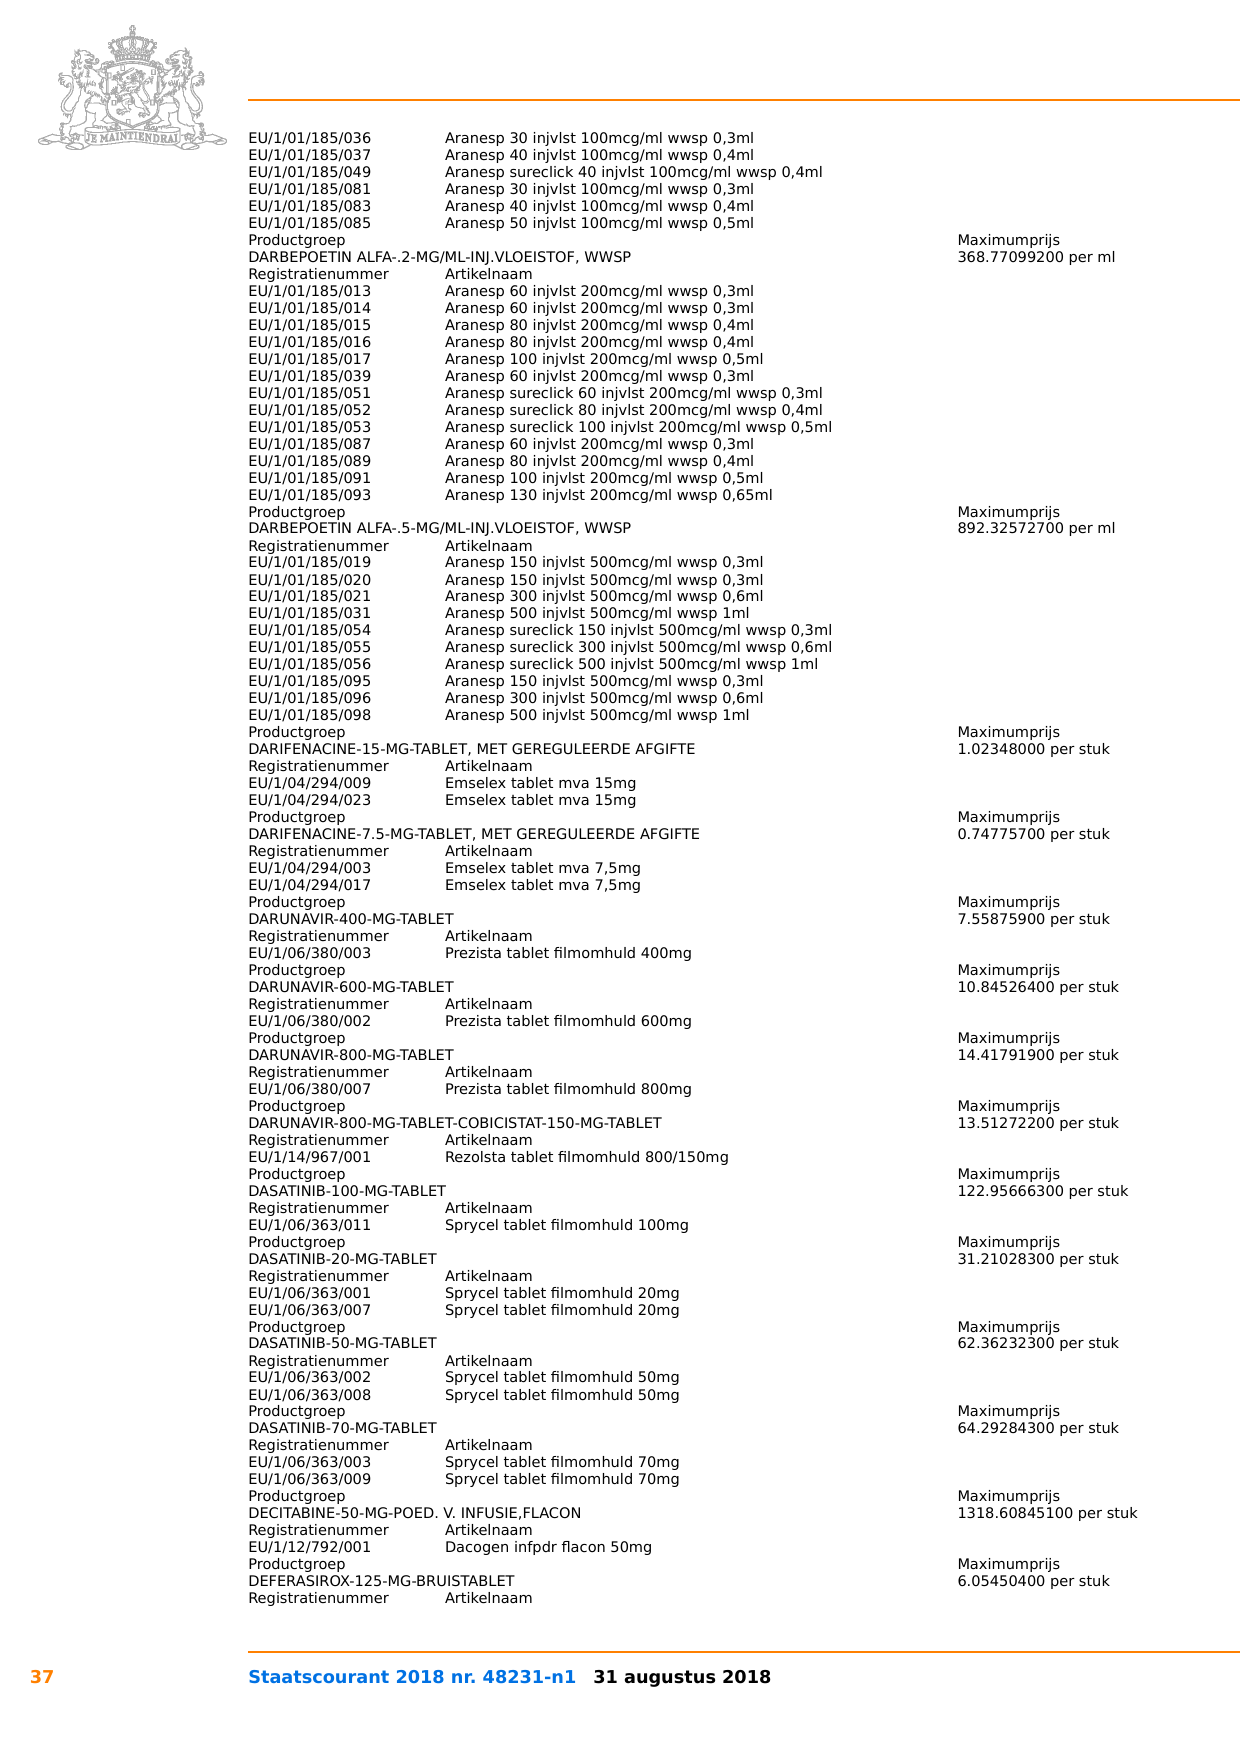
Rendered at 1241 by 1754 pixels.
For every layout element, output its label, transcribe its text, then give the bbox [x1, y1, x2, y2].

table_cell Artikelnaam [439, 1353, 951, 1369]
table_cell EU/1/01/185/052 [248, 402, 439, 418]
table_cell EU/1/01/185/036 [248, 130, 439, 147]
table_cell [951, 453, 1163, 469]
table_cell Productgroep [248, 1488, 439, 1505]
table_cell Aranesp 60 injvlst 200mcg/ml wwsp 0,3ml [439, 368, 951, 384]
table_cell Emselex tablet mva 15mg [439, 792, 951, 809]
table_cell [951, 1353, 1163, 1369]
table_cell Productgroep [248, 504, 439, 520]
table_cell EU/1/06/363/009 [248, 1471, 439, 1488]
table_cell Artikelnaam [439, 1268, 951, 1284]
table_cell 64.29284300 per stuk [951, 1420, 1163, 1437]
table_cell EU/1/01/185/019 [248, 554, 439, 571]
table_cell EU/1/01/185/016 [248, 334, 439, 351]
table_cell Aranesp 80 injvlst 200mcg/ml wwsp 0,4ml [439, 453, 951, 469]
table_cell EU/1/01/185/055 [248, 639, 439, 656]
table_cell Aranesp 60 injvlst 200mcg/ml wwsp 0,3ml [439, 283, 951, 300]
table_cell Registratienummer [248, 1353, 439, 1369]
table_cell [951, 1217, 1163, 1233]
table_cell Aranesp 80 injvlst 200mcg/ml wwsp 0,4ml [439, 334, 951, 351]
table_cell [439, 962, 951, 979]
table_cell DASATINIB-50-MG-TABLET [248, 1335, 951, 1352]
table_cell EU/1/04/294/009 [248, 775, 439, 792]
table_cell Maximumprijs [951, 1556, 1163, 1573]
table_cell Aranesp 100 injvlst 200mcg/ml wwsp 0,5ml [439, 351, 951, 368]
table_cell [951, 164, 1163, 181]
table_cell DEFERASIROX-125-MG-BRUISTABLET [248, 1573, 951, 1590]
table_cell EU/1/06/380/002 [248, 1013, 439, 1030]
table_cell Aranesp sureclick 40 injvlst 100mcg/ml wwsp 0,4ml [439, 164, 951, 181]
table_cell EU/1/01/185/095 [248, 673, 439, 690]
table_cell [951, 317, 1163, 334]
table_cell Aranesp 130 injvlst 200mcg/ml wwsp 0,65ml [439, 486, 951, 503]
table_cell Sprycel tablet filmomhuld 70mg [439, 1471, 951, 1488]
table_cell 122.95666300 per stuk [951, 1183, 1163, 1199]
table_cell [951, 1590, 1163, 1607]
table_cell EU/1/01/185/031 [248, 605, 439, 622]
table_cell EU/1/06/363/011 [248, 1217, 439, 1233]
table_cell [951, 1081, 1163, 1098]
table_cell [951, 996, 1163, 1013]
table_cell [951, 605, 1163, 622]
table_cell Aranesp 150 injvlst 500mcg/ml wwsp 0,3ml [439, 554, 951, 571]
table_cell [439, 1403, 951, 1420]
table_cell [951, 1268, 1163, 1284]
table_cell Registratienummer [248, 266, 439, 283]
table_cell Productgroep [248, 1098, 439, 1115]
table_cell EU/1/01/185/037 [248, 147, 439, 164]
table_cell [951, 690, 1163, 707]
table_cell [951, 928, 1163, 945]
table_cell Emselex tablet mva 7,5mg [439, 877, 951, 894]
table_cell [951, 436, 1163, 452]
table_cell Maximumprijs [951, 1319, 1163, 1335]
table_cell Emselex tablet mva 15mg [439, 775, 951, 792]
table_cell Maximumprijs [951, 504, 1163, 520]
table_cell DARUNAVIR-800-MG-TABLET-COBICISTAT-150-MG-TABLET [248, 1115, 951, 1132]
table_cell 892.32572700 per ml [951, 520, 1163, 537]
table_cell Registratienummer [248, 1132, 439, 1149]
table_cell Artikelnaam [439, 1132, 951, 1149]
table_cell EU/1/06/363/002 [248, 1369, 439, 1386]
table_cell [439, 1166, 951, 1183]
table_cell DARUNAVIR-600-MG-TABLET [248, 979, 951, 996]
table_cell EU/1/06/363/003 [248, 1454, 439, 1471]
table_cell EU/1/06/363/001 [248, 1285, 439, 1301]
table_cell Productgroep [248, 962, 439, 979]
table_cell DARUNAVIR-800-MG-TABLET [248, 1047, 951, 1064]
table_cell [439, 1556, 951, 1573]
table_cell EU/1/06/363/007 [248, 1301, 439, 1318]
table_cell [951, 266, 1163, 283]
table_cell Aranesp 30 injvlst 100mcg/ml wwsp 0,3ml [439, 130, 951, 147]
table_cell Registratienummer [248, 843, 439, 860]
table_cell DARIFENACINE-7.5-MG-TABLET, MET GEREGULEERDE AFGIFTE [248, 826, 951, 843]
table_cell Aranesp 150 injvlst 500mcg/ml wwsp 0,3ml [439, 571, 951, 588]
table_cell [439, 232, 951, 249]
table_cell 6.05450400 per stuk [951, 1573, 1163, 1590]
table_cell [439, 894, 951, 911]
table_cell Artikelnaam [439, 758, 951, 775]
table_cell Productgroep [248, 1556, 439, 1573]
table_cell Artikelnaam [439, 1522, 951, 1539]
table_cell [951, 656, 1163, 673]
table_cell EU/1/01/185/091 [248, 470, 439, 486]
table_cell Artikelnaam [439, 996, 951, 1013]
table_cell Maximumprijs [951, 724, 1163, 741]
table_cell Artikelnaam [439, 1200, 951, 1217]
table_cell Registratienummer [248, 758, 439, 775]
table_cell [951, 368, 1163, 384]
table_cell Artikelnaam [439, 538, 951, 554]
table_cell 1318.60845100 per stuk [951, 1505, 1163, 1522]
table_cell Maximumprijs [951, 1403, 1163, 1420]
table_cell [951, 843, 1163, 860]
table_cell [951, 419, 1163, 436]
table_cell [439, 1098, 951, 1115]
table_cell Aranesp 500 injvlst 500mcg/ml wwsp 1ml [439, 605, 951, 622]
table_cell Registratienummer [248, 1200, 439, 1217]
table_cell [951, 1301, 1163, 1318]
table_cell Aranesp sureclick 100 injvlst 200mcg/ml wwsp 0,5ml [439, 419, 951, 436]
table_cell Registratienummer [248, 996, 439, 1013]
table_cell Rezolsta tablet filmomhuld 800/150mg [439, 1149, 951, 1166]
table_cell Registratienummer [248, 1522, 439, 1539]
table_cell [951, 470, 1163, 486]
table_cell Sprycel tablet filmomhuld 100mg [439, 1217, 951, 1233]
table_cell Maximumprijs [951, 1030, 1163, 1047]
table_cell EU/1/01/185/017 [248, 351, 439, 368]
table_cell EU/1/14/967/001 [248, 1149, 439, 1166]
table_cell Registratienummer [248, 1590, 439, 1607]
table_cell Aranesp 60 injvlst 200mcg/ml wwsp 0,3ml [439, 436, 951, 452]
table_cell Aranesp sureclick 500 injvlst 500mcg/ml wwsp 1ml [439, 656, 951, 673]
table_cell EU/1/01/185/087 [248, 436, 439, 452]
table_cell [951, 147, 1163, 164]
table_cell EU/1/12/792/001 [248, 1539, 439, 1556]
table_cell Aranesp 30 injvlst 100mcg/ml wwsp 0,3ml [439, 181, 951, 198]
table_cell [951, 538, 1163, 554]
table_cell Sprycel tablet filmomhuld 20mg [439, 1285, 951, 1301]
table_cell EU/1/01/185/020 [248, 571, 439, 588]
table_cell EU/1/04/294/003 [248, 860, 439, 877]
table_cell [951, 707, 1163, 724]
table_cell 13.51272200 per stuk [951, 1115, 1163, 1132]
table_cell Aranesp 500 injvlst 500mcg/ml wwsp 1ml [439, 707, 951, 724]
table_cell [951, 1437, 1163, 1454]
table_cell Maximumprijs [951, 962, 1163, 979]
table_cell Registratienummer [248, 1437, 439, 1454]
table_cell [951, 486, 1163, 503]
table_cell [951, 877, 1163, 894]
table_cell Registratienummer [248, 928, 439, 945]
table_cell Aranesp sureclick 60 injvlst 200mcg/ml wwsp 0,3ml [439, 385, 951, 402]
table_cell EU/1/01/185/081 [248, 181, 439, 198]
table_cell [951, 758, 1163, 775]
table_cell [951, 181, 1163, 198]
table_cell [439, 1488, 951, 1505]
table_cell Productgroep [248, 1166, 439, 1183]
table_cell [951, 554, 1163, 571]
table_cell 368.77099200 per ml [951, 249, 1163, 266]
table_cell [951, 1013, 1163, 1030]
table_cell [951, 215, 1163, 232]
table_cell DASATINIB-100-MG-TABLET [248, 1183, 951, 1199]
table_cell Artikelnaam [439, 1590, 951, 1607]
table_cell [951, 1454, 1163, 1471]
table_cell [951, 402, 1163, 418]
table_cell Maximumprijs [951, 1098, 1163, 1115]
table_cell Maximumprijs [951, 1234, 1163, 1251]
table_cell DARBEPOETIN ALFA-.2-MG/ML-INJ.VLOEISTOF, WWSP [248, 249, 951, 266]
table_cell [951, 1369, 1163, 1386]
table_cell [951, 622, 1163, 639]
table_cell EU/1/01/185/083 [248, 198, 439, 215]
table_cell [951, 571, 1163, 588]
table_cell Emselex tablet mva 7,5mg [439, 860, 951, 877]
table_cell [951, 1522, 1163, 1539]
table_cell EU/1/06/380/007 [248, 1081, 439, 1098]
table_cell [439, 1030, 951, 1047]
picture [38, 25, 227, 150]
table_cell 31.21028300 per stuk [951, 1251, 1163, 1267]
table_cell Artikelnaam [439, 843, 951, 860]
table_cell EU/1/01/185/053 [248, 419, 439, 436]
table_cell Maximumprijs [951, 809, 1163, 826]
table_cell Sprycel tablet filmomhuld 20mg [439, 1301, 951, 1318]
table_cell Productgroep [248, 894, 439, 911]
table_cell EU/1/01/185/014 [248, 300, 439, 317]
table_cell Sprycel tablet filmomhuld 50mg [439, 1386, 951, 1403]
table_cell Registratienummer [248, 538, 439, 554]
table_cell [951, 775, 1163, 792]
table_cell Maximumprijs [951, 894, 1163, 911]
table_cell [951, 283, 1163, 300]
table_cell Productgroep [248, 232, 439, 249]
table_cell [439, 809, 951, 826]
table_cell Artikelnaam [439, 1064, 951, 1081]
table_cell EU/1/06/363/008 [248, 1386, 439, 1403]
table_cell Registratienummer [248, 1064, 439, 1081]
table_cell Aranesp 40 injvlst 100mcg/ml wwsp 0,4ml [439, 198, 951, 215]
table_cell DECITABINE-50-MG-POED. V. INFUSIE,FLACON [248, 1505, 951, 1522]
table_cell Aranesp 80 injvlst 200mcg/ml wwsp 0,4ml [439, 317, 951, 334]
table_cell [439, 1319, 951, 1335]
table_cell [951, 351, 1163, 368]
table_cell DARBEPOETIN ALFA-.5-MG/ML-INJ.VLOEISTOF, WWSP [248, 520, 951, 537]
table_cell EU/1/01/185/054 [248, 622, 439, 639]
table_cell Artikelnaam [439, 1437, 951, 1454]
table_cell EU/1/01/185/089 [248, 453, 439, 469]
table_cell [951, 385, 1163, 402]
table_cell Productgroep [248, 809, 439, 826]
table_cell [951, 1471, 1163, 1488]
table_cell EU/1/01/185/021 [248, 588, 439, 605]
table_cell Aranesp sureclick 150 injvlst 500mcg/ml wwsp 0,3ml [439, 622, 951, 639]
table_cell Productgroep [248, 1319, 439, 1335]
table_cell DARIFENACINE-15-MG-TABLET, MET GEREGULEERDE AFGIFTE [248, 741, 951, 758]
table_cell EU/1/06/380/003 [248, 945, 439, 962]
table_cell EU/1/04/294/017 [248, 877, 439, 894]
table_cell Artikelnaam [439, 928, 951, 945]
table_cell [951, 1132, 1163, 1149]
table_cell Registratienummer [248, 1268, 439, 1284]
table_cell DASATINIB-70-MG-TABLET [248, 1420, 951, 1437]
table_cell EU/1/01/185/051 [248, 385, 439, 402]
table_cell Aranesp 150 injvlst 500mcg/ml wwsp 0,3ml [439, 673, 951, 690]
table_cell [951, 1386, 1163, 1403]
table_cell Productgroep [248, 1403, 439, 1420]
table_cell 0.74775700 per stuk [951, 826, 1163, 843]
table_cell EU/1/01/185/049 [248, 164, 439, 181]
table_cell Aranesp 60 injvlst 200mcg/ml wwsp 0,3ml [439, 300, 951, 317]
table_cell EU/1/01/185/039 [248, 368, 439, 384]
table_cell [951, 130, 1163, 147]
table_cell [951, 673, 1163, 690]
table_cell 14.41791900 per stuk [951, 1047, 1163, 1064]
table_cell [951, 334, 1163, 351]
table_cell Maximumprijs [951, 232, 1163, 249]
table_cell Aranesp 40 injvlst 100mcg/ml wwsp 0,4ml [439, 147, 951, 164]
table_cell EU/1/01/185/093 [248, 486, 439, 503]
table_cell [439, 724, 951, 741]
table_cell [951, 860, 1163, 877]
table_cell Aranesp 50 injvlst 100mcg/ml wwsp 0,5ml [439, 215, 951, 232]
table_cell Aranesp sureclick 80 injvlst 200mcg/ml wwsp 0,4ml [439, 402, 951, 418]
table_cell Prezista tablet filmomhuld 400mg [439, 945, 951, 962]
table_cell Aranesp 100 injvlst 200mcg/ml wwsp 0,5ml [439, 470, 951, 486]
table_cell [439, 1234, 951, 1251]
table_cell [951, 792, 1163, 809]
table_cell Sprycel tablet filmomhuld 70mg [439, 1454, 951, 1471]
table_cell EU/1/01/185/056 [248, 656, 439, 673]
table_cell Aranesp sureclick 300 injvlst 500mcg/ml wwsp 0,6ml [439, 639, 951, 656]
table_cell EU/1/01/185/096 [248, 690, 439, 707]
table_cell EU/1/01/185/015 [248, 317, 439, 334]
table_cell Aranesp 300 injvlst 500mcg/ml wwsp 0,6ml [439, 588, 951, 605]
table_cell Maximumprijs [951, 1488, 1163, 1505]
table_cell [951, 1149, 1163, 1166]
table_cell [951, 300, 1163, 317]
table_cell 10.84526400 per stuk [951, 979, 1163, 996]
table_cell Productgroep [248, 1234, 439, 1251]
table_cell EU/1/04/294/023 [248, 792, 439, 809]
table_cell DARUNAVIR-400-MG-TABLET [248, 911, 951, 928]
table_cell [951, 1064, 1163, 1081]
table_cell Sprycel tablet filmomhuld 50mg [439, 1369, 951, 1386]
table_cell Aranesp 300 injvlst 500mcg/ml wwsp 0,6ml [439, 690, 951, 707]
table_cell 1.02348000 per stuk [951, 741, 1163, 758]
table_cell Maximumprijs [951, 1166, 1163, 1183]
table_cell [951, 588, 1163, 605]
table_cell 7.55875900 per stuk [951, 911, 1163, 928]
table_cell [951, 198, 1163, 215]
table_cell EU/1/01/185/013 [248, 283, 439, 300]
table_cell Prezista tablet filmomhuld 600mg [439, 1013, 951, 1030]
table_cell [951, 945, 1163, 962]
table_cell 62.36232300 per stuk [951, 1335, 1163, 1352]
table_cell Prezista tablet filmomhuld 800mg [439, 1081, 951, 1098]
table_cell [951, 639, 1163, 656]
table_cell DASATINIB-20-MG-TABLET [248, 1251, 951, 1267]
table_cell Productgroep [248, 724, 439, 741]
table_cell [951, 1539, 1163, 1556]
table_cell [439, 504, 951, 520]
table_cell [951, 1200, 1163, 1217]
table_cell Dacogen infpdr flacon 50mg [439, 1539, 951, 1556]
table_cell EU/1/01/185/085 [248, 215, 439, 232]
table_cell EU/1/01/185/098 [248, 707, 439, 724]
table_cell Artikelnaam [439, 266, 951, 283]
table_cell Productgroep [248, 1030, 439, 1047]
table_cell [951, 1285, 1163, 1301]
